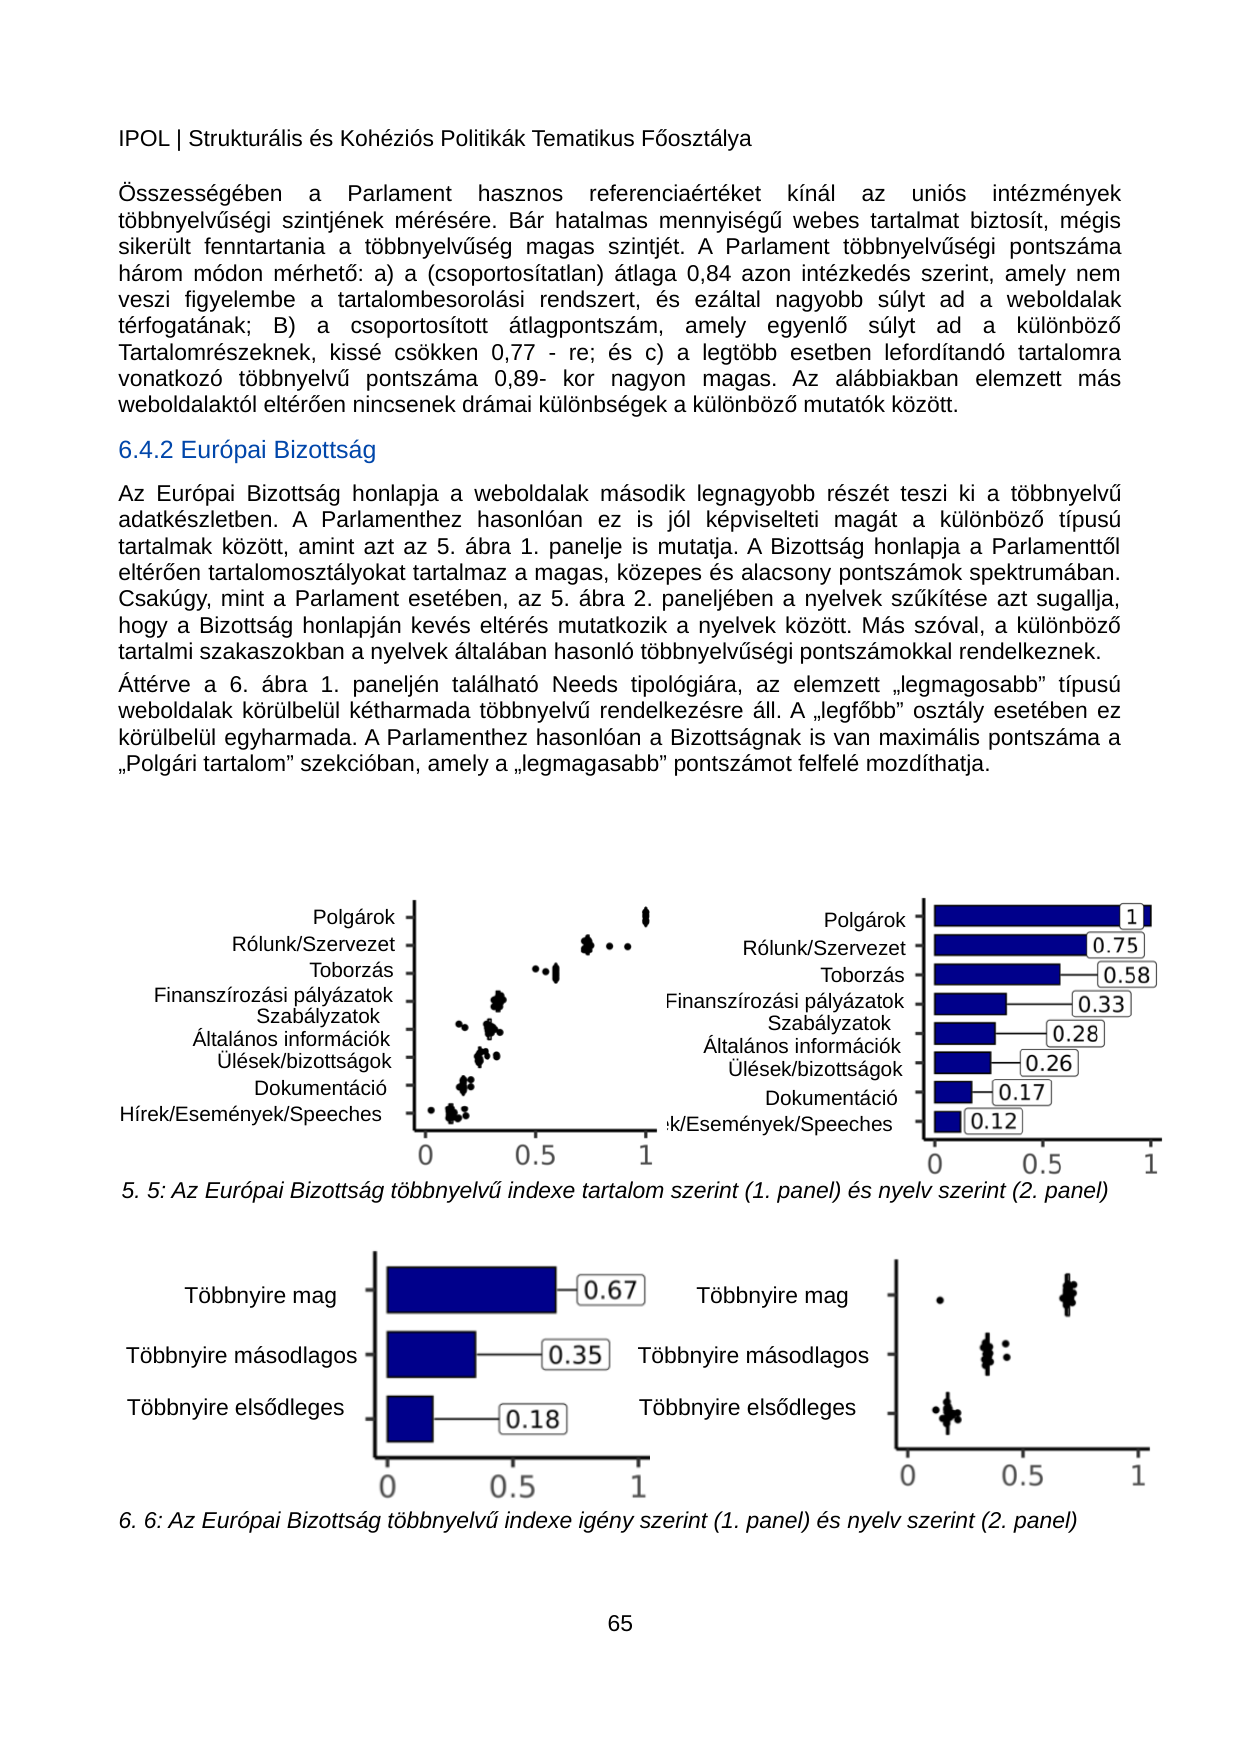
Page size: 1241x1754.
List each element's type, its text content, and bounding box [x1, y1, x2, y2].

picture [364, 1241, 650, 1507]
picture [882, 1250, 1153, 1490]
picture [400, 891, 667, 1168]
text Áttérve a 6. ábra 1. paneljén található Needs tipológiára, az elemzett „legmagosabb” típusú weboldalak körülbelül kétharmada többnyelvű rendelkezésre áll. A „legfőbb” osztály esetében ez körülbelül egyharmada. A Parlamenthez hasonlóan a Bizottságnak is van maximális pontszáma a „Polgári tartalom” szekcióban, amely a „legmagasabb” pontszámot felfelé mozdíthatja. [118, 671, 1122, 776]
text 5. 5: Az Európai Bizottság többnyelvű indexe tartalom szerint (1. panel) és nyelv szerint (2. panel) [121, 900, 1138, 1203]
subtitle 6.4.2 Európai Bizottság [118, 435, 1122, 464]
text Összességében a Parlament hasznos referenciaértéket kínál az uniós intézmények többnyelvűségi szintjének mérésére. Bár hatalmas mennyiségű webes tartalmat biztosít, mégis sikerült fenntartania a többnyelvűség magas szintjét. A Parlament többnyelvűségi pontszáma három módon mérhető: a) a (csoportosítatlan) átlaga 0,84 azon intézkedés szerint, amely nem veszi figyelembe a tartalombesorolási rendszert, és ezáltal nagyobb súlyt ad a weboldalak térfogatának; B) a csoportosított átlagpontszám, amely egyenlő súlyt ad a különböző Tartalomrészeknek, kissé csökken 0,77 - re; és c) a legtöbb esetben lefordítandó tartalomra vonatkozó többnyelvű pontszáma 0,89- kor nagyon magas. Az alábbiakban elemzett más weboldalaktól eltérően nincsenek drámai különbségek a különböző mutatók között. [118, 180, 1122, 418]
picture [910, 887, 1171, 1177]
text Az Európai Bizottság honlapja a weboldalak második legnagyobb részét teszi ki a többnyelvű adatkészletben. A Parlamenthez hasonlóan ez is jól képviselteti magát a különböző típusú tartalmak között, amint azt az 5. ábra 1. panelje is mutatja. A Bizottság honlapja a Parlamenttől eltérően tartalomosztályokat tartalmaz a magas, közepes és alacsony pontszámok spektrumában. Csakúgy, mint a Parlament esetében, az 5. ábra 2. paneljében a nyelvek szűkítése azt sugallja, hogy a Bizottság honlapján kevés eltérés mutatkozik a nyelvek között. Más szóval, a különböző tartalmi szakaszokban a nyelvek általában hasonló többnyelvűségi pontszámokkal rendelkeznek. [118, 480, 1122, 664]
text 6. 6: Az Európai Bizottság többnyelvű indexe igény szerint (1. panel) és nyelv szerint (2. panel) [118, 1254, 1124, 1533]
